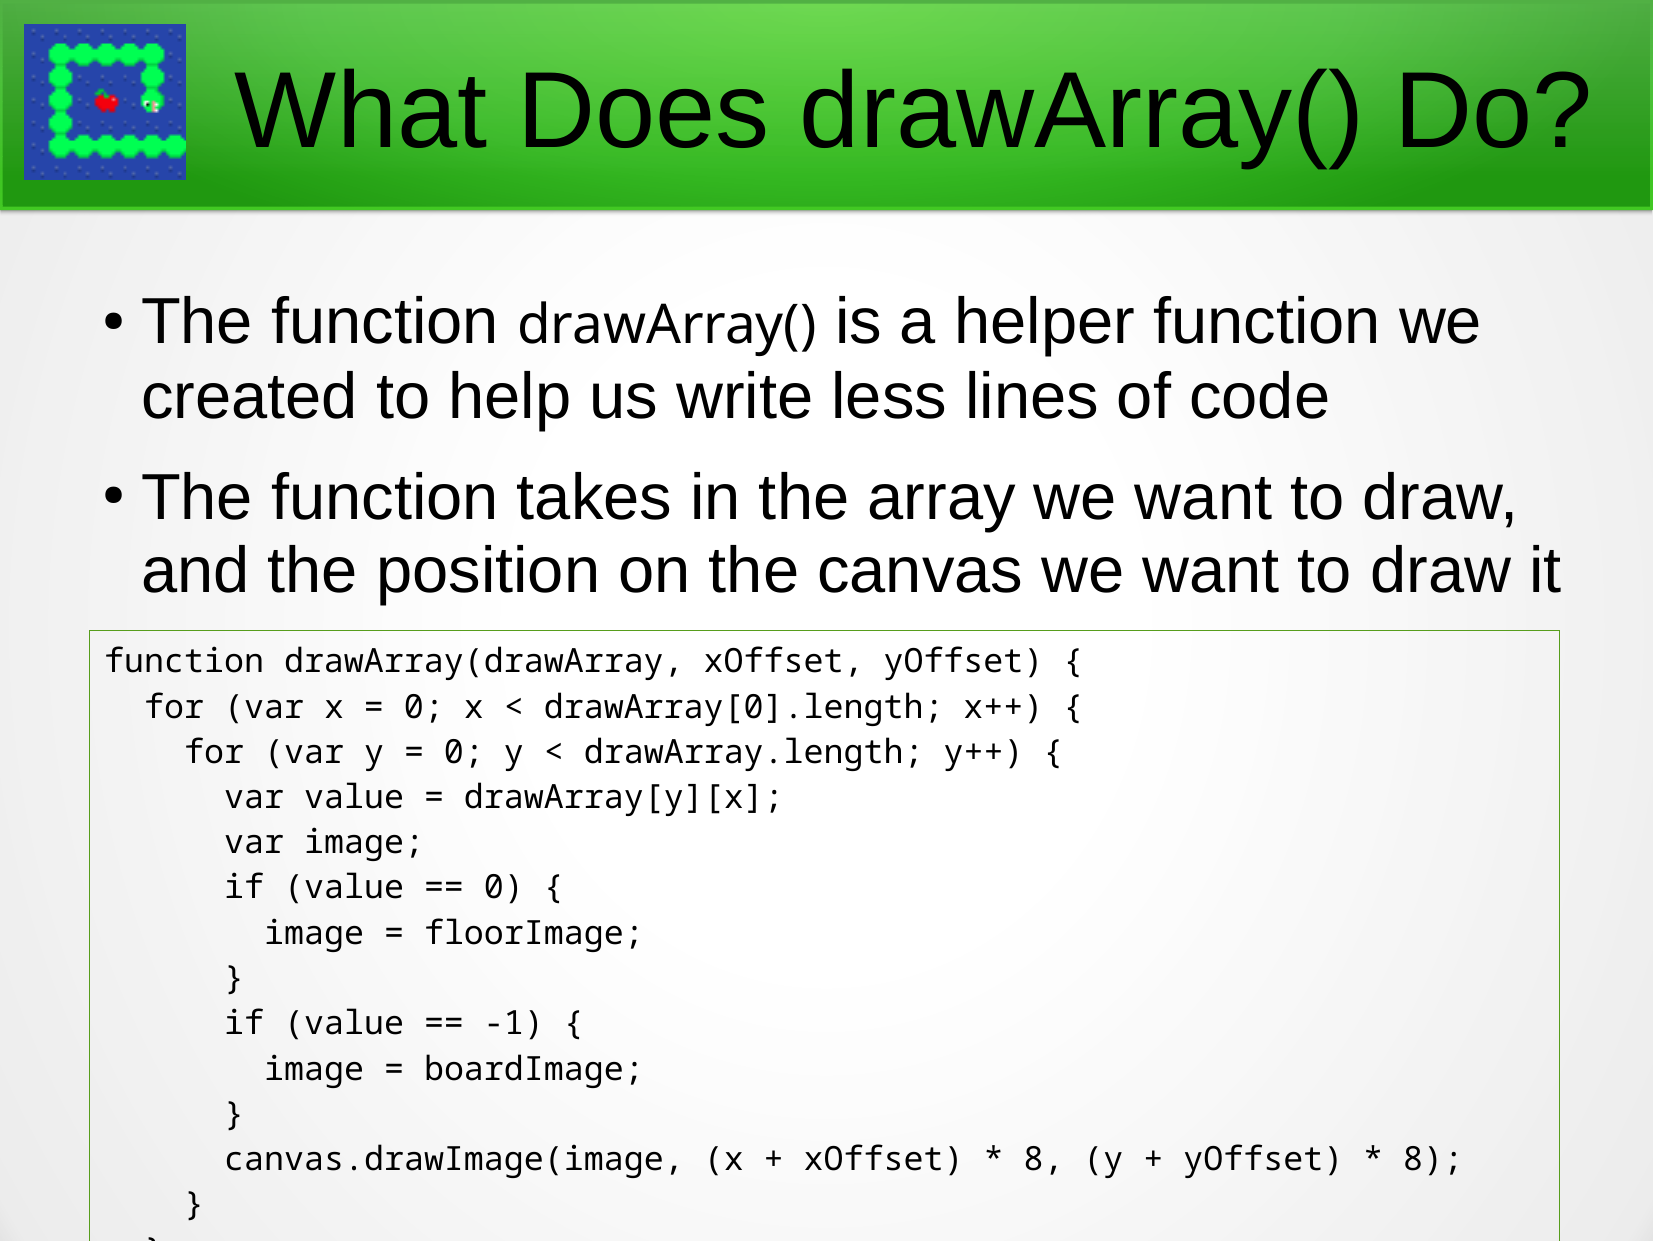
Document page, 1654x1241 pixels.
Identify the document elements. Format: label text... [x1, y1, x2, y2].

text_box function drawArray(drawArray, xOffset, yOffset) { for (var x = 0; x < drawArray[0].length; x++) { for (var y = 0; y < drawArray.length; y++) { var value = drawArray[y][x]; var image; if (value == 0) { image = floorImage; } if (value == -1) { image = boardImage; } canvas.drawImage(image, (x + xOffset) * 8, (y + yOffset) * 8); } } } [89, 630, 1560, 1223]
title What Does drawArray() Do? [195, 30, 1636, 190]
picture [24, 24, 186, 180]
list The function drawArray() is a helper function we created to help us write less lines of code The function takes in the array we want to draw, and the position on the canvas we want to draw it [89, 285, 1567, 631]
